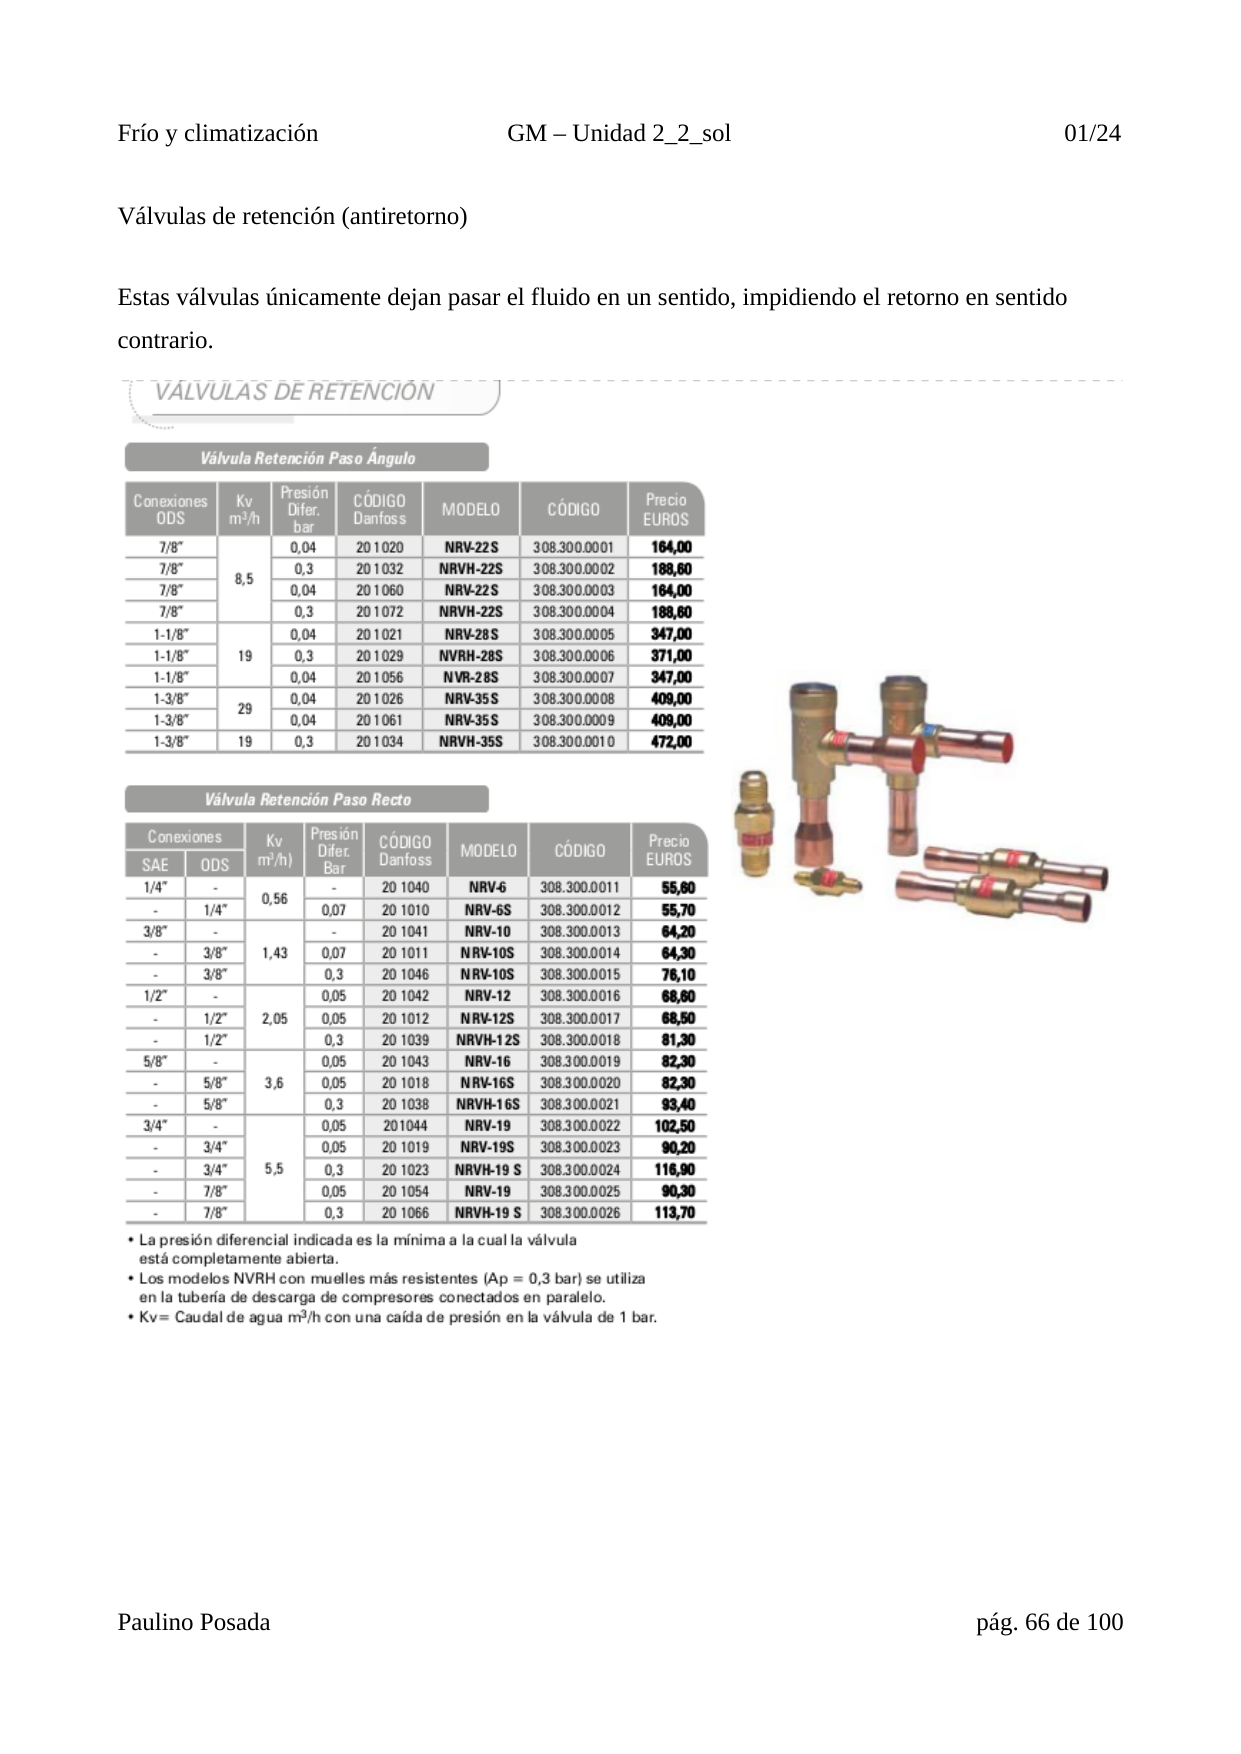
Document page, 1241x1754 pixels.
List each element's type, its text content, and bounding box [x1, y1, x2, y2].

text Estas válvulas únicamente dejan pasar el fluido en un sentido, impidiendo el retorno en sentido contrario. [117, 282, 1123, 354]
picture [118, 380, 1123, 1331]
text Válvulas de retención (antiretorno) [117, 201, 1123, 230]
